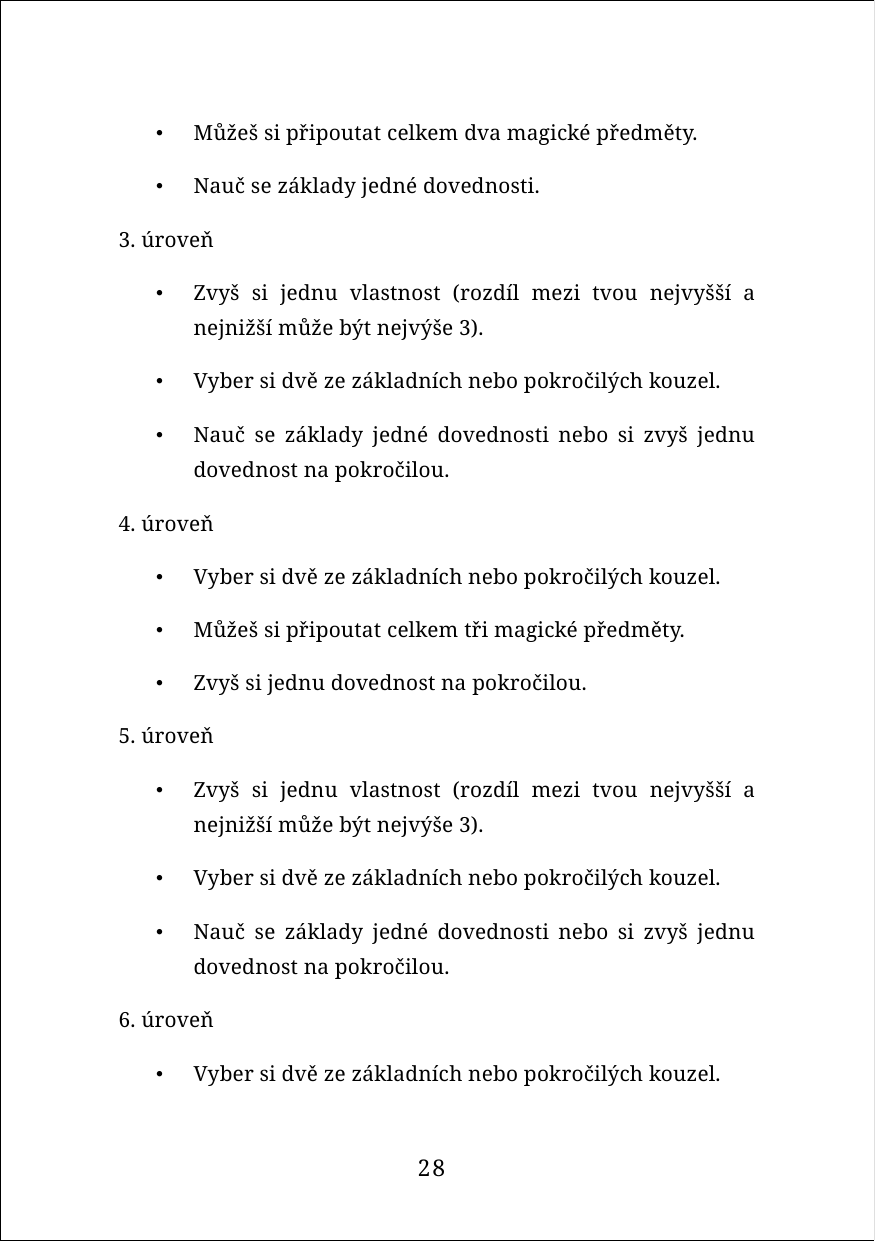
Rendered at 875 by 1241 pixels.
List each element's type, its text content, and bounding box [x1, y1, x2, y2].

text 3. úroveň [118, 225, 756, 253]
list Zvyš si jednu vlastnost (rozdíl mezi tvou nejvyšší a nejnižší může být nejvýše 3). [156, 775, 756, 839]
list Zvyš si jednu dovednost na pokročilou. [156, 668, 756, 697]
list Můžeš si připoutat celkem dva magické předměty. [156, 118, 756, 147]
text 5. úroveň [118, 722, 756, 750]
list Vyber si dvě ze základních nebo pokročilých kouzel. [156, 863, 756, 892]
text 6. úroveň [118, 1006, 756, 1034]
text 4. úroveň [118, 509, 756, 537]
list Můžeš si připoutat celkem tři magické předměty. [156, 615, 756, 643]
list Zvyš si jednu vlastnost (rozdíl mezi tvou nejvyšší a nejnižší může být nejvýše 3). [156, 278, 756, 342]
list Vyber si dvě ze základních nebo pokročilých kouzel. [156, 367, 756, 395]
list Nauč se základy jedné dovednosti nebo si zvyš jednu dovednost na pokročilou. [156, 917, 756, 981]
list Vyber si dvě ze základních nebo pokročilých kouzel. [156, 1059, 756, 1087]
list Nauč se základy jedné dovednosti. [156, 171, 756, 200]
list Nauč se základy jedné dovednosti nebo si zvyš jednu dovednost na pokročilou. [156, 420, 756, 484]
list Vyber si dvě ze základních nebo pokročilých kouzel. [156, 562, 756, 590]
